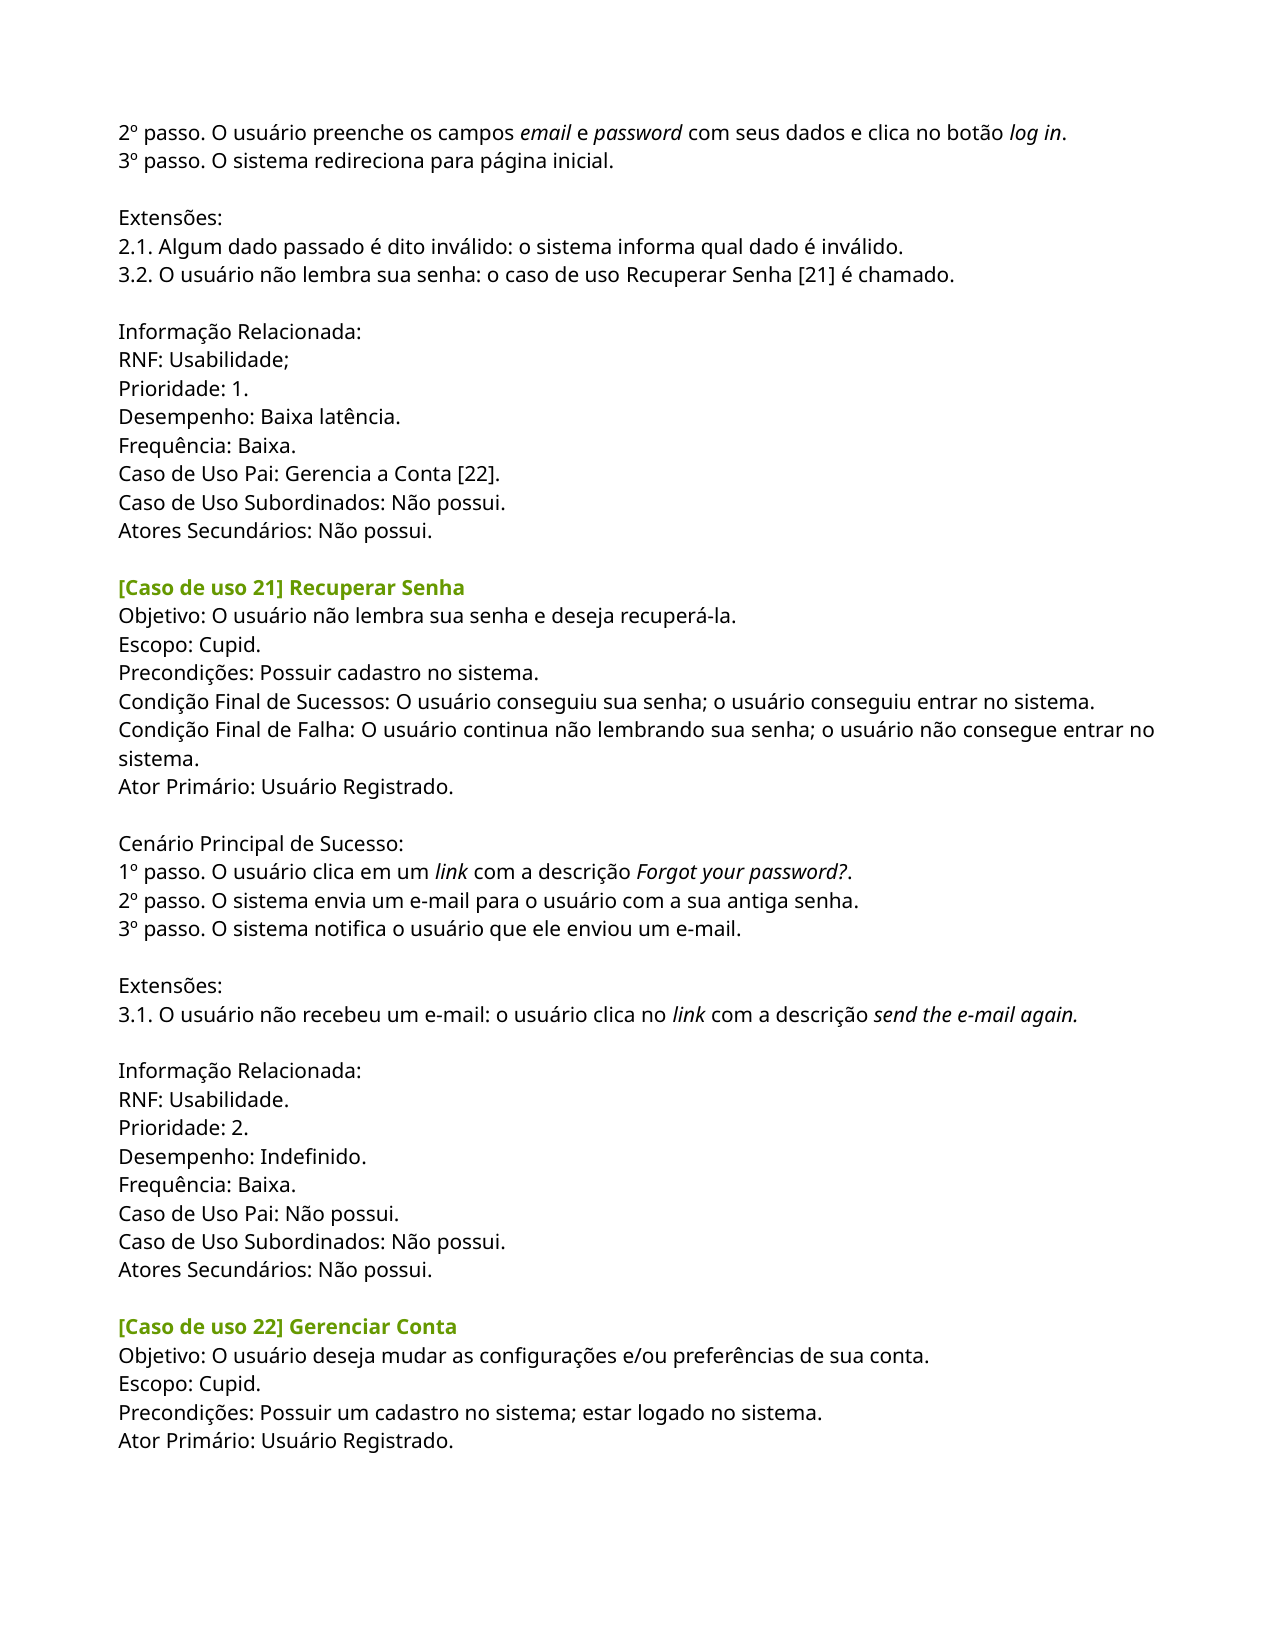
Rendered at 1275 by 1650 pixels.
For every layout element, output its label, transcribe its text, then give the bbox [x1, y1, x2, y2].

text Escopo: Cupid. [118, 1369, 1157, 1398]
text Ator Primário: Usuário Registrado. [118, 772, 1157, 801]
text Caso de Uso Pai: Gerencia a Conta [22]. [118, 459, 1157, 488]
text Ator Primário: Usuário Registrado. [118, 1426, 1157, 1455]
text 3º passo. O sistema redireciona para página inicial. [118, 147, 1157, 175]
text Atores Secundários: Não possui. [118, 1256, 1157, 1284]
text Extensões: [118, 203, 1157, 232]
text Atores Secundários: Não possui. [118, 516, 1157, 545]
text 2º passo. O sistema envia um e-mail para o usuário com a sua antiga senha. [118, 886, 1157, 914]
text 2.1. Algum dado passado é dito inválido: o sistema informa qual dado é inválido. [118, 232, 1157, 260]
text 1º passo. O usuário clica em um link com a descrição Forgot your password?. [118, 857, 1157, 886]
text [Caso de uso 22] Gerenciar Conta [118, 1312, 1157, 1341]
text Objetivo: O usuário deseja mudar as configurações e/ou preferências de sua conta. [118, 1341, 1157, 1369]
text Extensões: [118, 971, 1157, 1000]
text 3º passo. O sistema notifica o usuário que ele enviou um e-mail. [118, 914, 1157, 943]
text Desempenho: Indefinido. [118, 1142, 1157, 1170]
text Frequência: Baixa. [118, 431, 1157, 459]
text Caso de Uso Subordinados: Não possui. [118, 488, 1157, 516]
text Caso de Uso Pai: Não possui. [118, 1199, 1157, 1227]
text Condição Final de Sucessos: O usuário conseguiu sua senha; o usuário conseguiu entrar no sistema. [118, 687, 1157, 715]
text Condição Final de Falha: O usuário continua não lembrando sua senha; o usuário não consegue entrar no sistema. [118, 715, 1157, 772]
text RNF: Usabilidade. [118, 1085, 1157, 1113]
text 2º passo. O usuário preenche os campos email e password com seus dados e clica no botão log in. [118, 118, 1157, 147]
text Precondições: Possuir um cadastro no sistema; estar logado no sistema. [118, 1398, 1157, 1426]
text Prioridade: 1. [118, 374, 1157, 402]
text 3.1. O usuário não recebeu um e-mail: o usuário clica no link com a descrição send the e-mail again. [118, 1000, 1157, 1028]
text Cenário Principal de Sucesso: [118, 829, 1157, 857]
text Desempenho: Baixa latência. [118, 402, 1157, 431]
text Caso de Uso Subordinados: Não possui. [118, 1227, 1157, 1256]
text Informação Relacionada: [118, 317, 1157, 346]
text Precondições: Possuir cadastro no sistema. [118, 658, 1157, 687]
text Escopo: Cupid. [118, 630, 1157, 658]
text 3.2. O usuário não lembra sua senha: o caso de uso Recuperar Senha [21] é chamado. [118, 260, 1157, 289]
text Objetivo: O usuário não lembra sua senha e deseja recuperá-la. [118, 602, 1157, 630]
text Prioridade: 2. [118, 1113, 1157, 1142]
text Informação Relacionada: [118, 1057, 1157, 1085]
text Frequência: Baixa. [118, 1170, 1157, 1199]
text RNF: Usabilidade; [118, 346, 1157, 374]
text [Caso de uso 21] Recuperar Senha [118, 573, 1157, 602]
